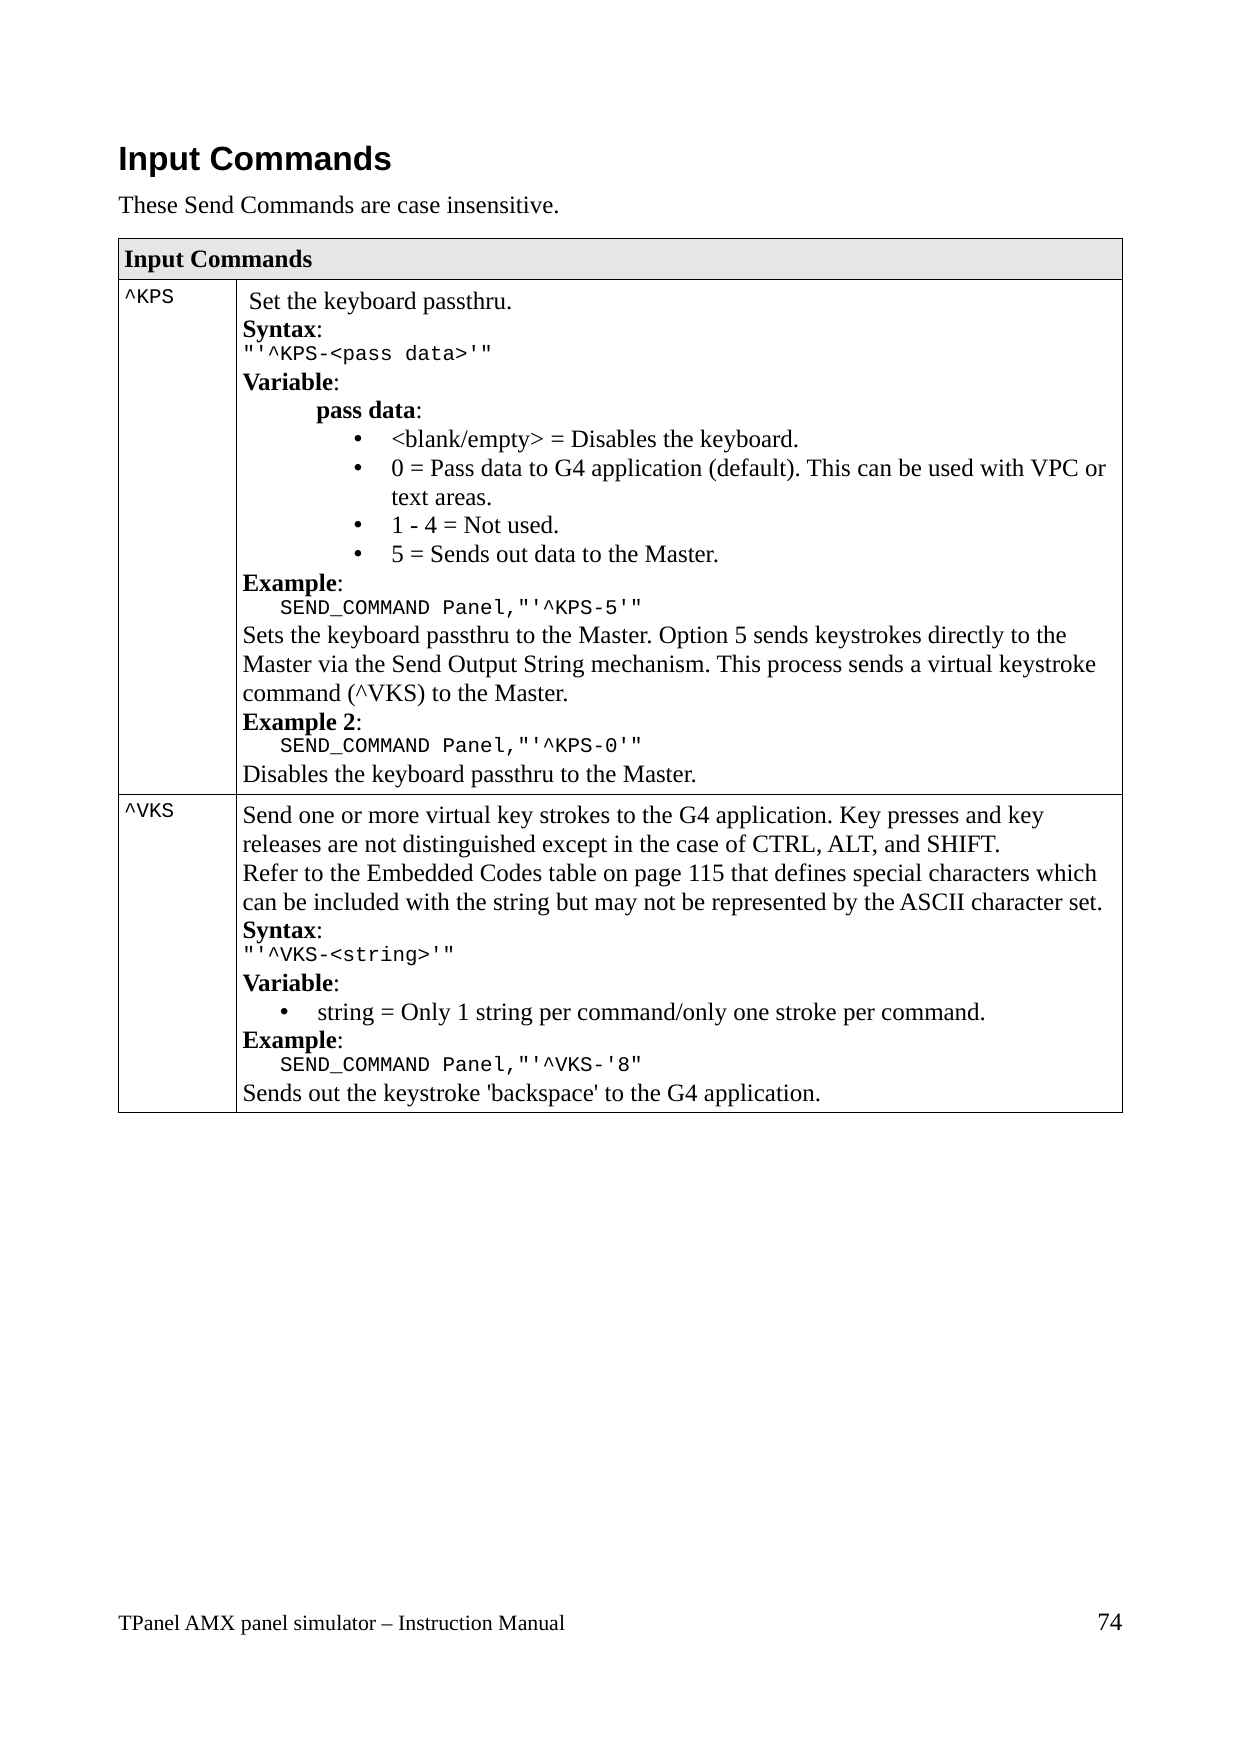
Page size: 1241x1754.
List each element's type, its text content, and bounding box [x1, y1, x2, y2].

table_header Input Commands [119, 239, 1122, 279]
text These Send Commands are case insensitive. [118, 190, 1122, 219]
table_cell Set the keyboard passthru. Syntax: "'^KPS-<pass data>'" Variable: pass data: <blank/empty> = Disables the keyboard. 0 = Pass data to G4 application (default). This can be used with VPC or text areas. 1 - 4 = Not used. 5 = Sends out data to the Master. Example: SEND_COMMAND Panel,"'^KPS-5'" Sets the keyboard passthru to the Master. Option 5 sends keystrokes directly to the Master via the Send Output String mechanism. This process sends a virtual keystroke command (^VKS) to the Master. Example 2: SEND_COMMAND Panel,"'^KPS-0'" Disables the keyboard passthru to the Master. [237, 280, 1122, 794]
subtitle Input Commands [118, 139, 1122, 178]
table_cell ^KPS [119, 280, 236, 794]
table_cell ^VKS [119, 795, 236, 1112]
table_cell Send one or more virtual key strokes to the G4 application. Key presses and key releases are not distinguished except in the case of CTRL, ALT, and SHIFT. Refer to the Embedded Codes table on page 115 that defines special characters which can be included with the string but may not be represented by the ASCII character set. Syntax: "'^VKS-<string>'" Variable: string = Only 1 string per command/only one stroke per command. Example: SEND_COMMAND Panel,"'^VKS-'8" Sends out the keystroke 'backspace' to the G4 application. [237, 795, 1122, 1112]
